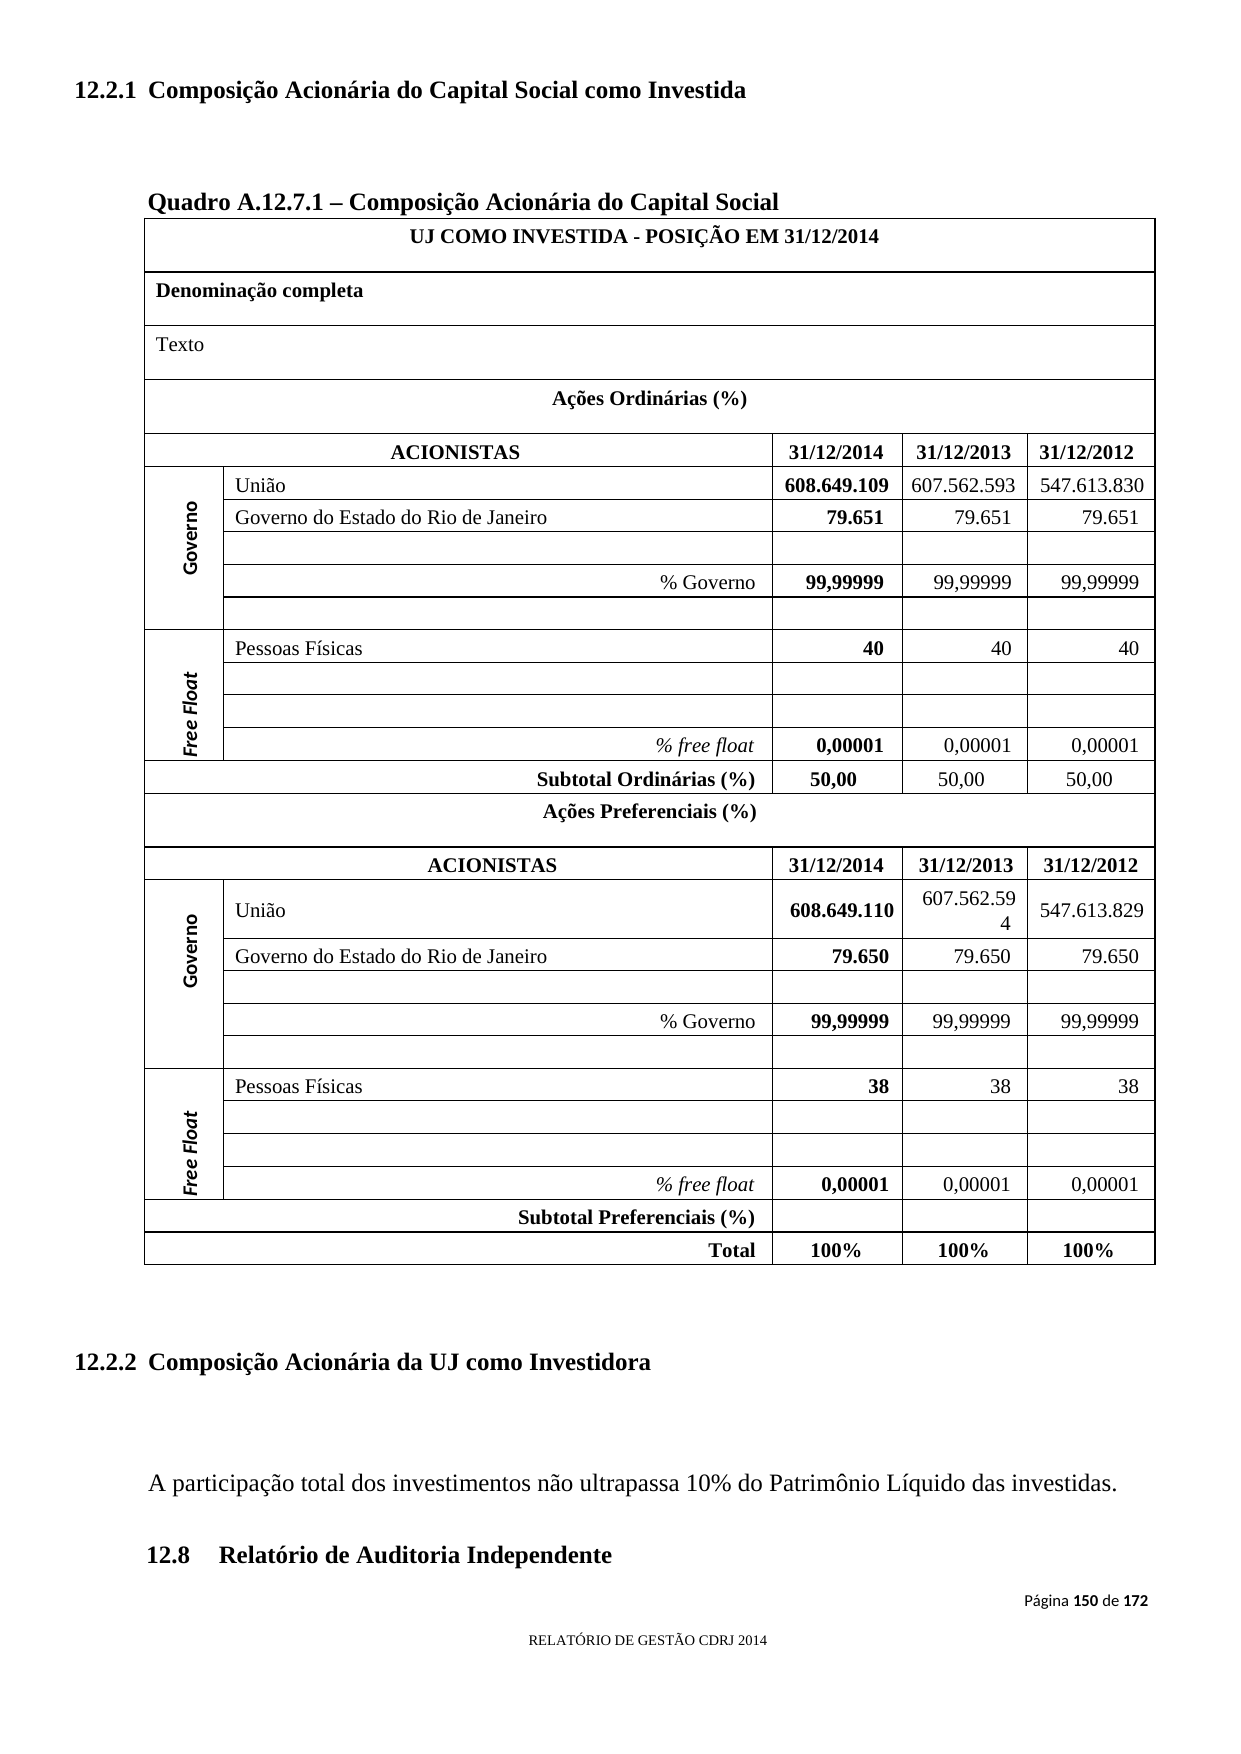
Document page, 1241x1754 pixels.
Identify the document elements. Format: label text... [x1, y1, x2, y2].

table_header [903, 219, 1027, 271]
table_cell 99,99999 [773, 565, 902, 596]
table_cell [773, 598, 902, 629]
table_cell % Governo [224, 1004, 772, 1035]
table_cell [903, 663, 1027, 694]
table_cell [224, 532, 772, 564]
table_cell 31/12/2014 [773, 848, 902, 879]
table_cell 79.651 [903, 500, 1027, 531]
table_cell [903, 1200, 1027, 1231]
table_cell [903, 695, 1027, 727]
table_cell [1028, 598, 1154, 629]
table_cell [773, 971, 902, 1003]
table_cell 100% [773, 1233, 902, 1264]
table_cell [224, 1134, 772, 1166]
table_cell 100% [903, 1233, 1027, 1264]
table_cell Governo do Estado do Rio de Janeiro [224, 939, 772, 970]
table_cell [1027, 380, 1154, 433]
table_cell 0,00001 [1028, 728, 1154, 760]
list Composição Acionária da UJ como Investidora [74, 1347, 1157, 1376]
table_cell Governo do Estado do Rio de Janeiro [224, 500, 772, 531]
table_cell [224, 598, 772, 629]
table_cell [773, 1036, 902, 1068]
table_cell 40 [1028, 630, 1154, 662]
table_cell [1028, 695, 1154, 727]
text A participação total dos investimentos não ultrapassa 10% do Patrimônio Líquido das investidas. [148, 1468, 1157, 1497]
table_cell [1027, 326, 1154, 379]
table_cell 40 [903, 630, 1027, 662]
table_cell 99,99999 [1028, 1004, 1154, 1035]
table_cell 607.562.59 4 [903, 880, 1027, 937]
table_cell [224, 971, 772, 1003]
table_cell ACIONISTAS [145, 434, 772, 466]
table_cell 50,00 [773, 761, 902, 792]
table_cell 79.651 [1028, 500, 1154, 531]
table_cell 547.613.830 [1028, 467, 1154, 498]
table_cell [224, 1036, 772, 1068]
table_cell 0,00001 [903, 728, 1027, 760]
table_cell Ações Preferenciais (%) [145, 794, 903, 846]
table_cell [1028, 1200, 1154, 1231]
table_cell 547.613.829 [1028, 880, 1154, 937]
table_cell 100% [1028, 1233, 1154, 1264]
table_cell 79.650 [1028, 939, 1154, 970]
table_cell Total [145, 1233, 772, 1264]
table_cell 608.649.109 [773, 467, 902, 498]
table_cell % Governo [224, 565, 772, 596]
table_cell União [224, 880, 772, 937]
table_cell 0,00001 [903, 1167, 1027, 1199]
table_cell [1027, 794, 1154, 846]
table_cell [903, 532, 1027, 564]
table_cell [903, 598, 1027, 629]
table_cell Texto [145, 326, 903, 379]
table_cell % free float [224, 728, 772, 760]
table_cell [145, 880, 223, 1068]
table_cell % free float [224, 1167, 772, 1199]
table_cell 31/12/2012 [1028, 434, 1154, 466]
table_cell [1027, 273, 1154, 325]
table_cell 607.562.593 [903, 467, 1027, 498]
table_cell 608.649.110 [773, 880, 902, 937]
table_cell [903, 380, 1027, 433]
table_cell [1028, 532, 1154, 564]
table_cell [1028, 971, 1154, 1003]
table_cell [773, 1134, 902, 1166]
table_cell [903, 273, 1027, 325]
table_cell [224, 695, 772, 727]
table_cell [224, 663, 772, 694]
table_cell 38 [903, 1069, 1027, 1100]
table_cell [773, 1101, 902, 1133]
table_cell 99,99999 [1028, 565, 1154, 596]
text 12.8 Relatório de Auditoria Independente [146, 1541, 1158, 1569]
table_cell [773, 663, 902, 694]
table_cell [903, 1101, 1027, 1133]
table_cell Subtotal Preferenciais (%) [145, 1200, 772, 1231]
table_cell Pessoas Físicas [224, 630, 772, 662]
table_cell [145, 1069, 223, 1199]
table_cell [224, 1101, 772, 1133]
table_cell 40 [773, 630, 902, 662]
list Composição Acionária do Capital Social como Investida [74, 75, 1157, 104]
table_header UJ COMO INVESTIDA - POSIÇÃO EM 31/12/2014 [145, 219, 903, 271]
table_cell [1028, 1036, 1154, 1068]
table_cell [903, 1134, 1027, 1166]
table_cell 0,00001 [1028, 1167, 1154, 1199]
table_cell 0,00001 [773, 728, 902, 760]
table_cell ACIONISTAS [145, 848, 772, 879]
table_cell Pessoas Físicas [224, 1069, 772, 1100]
table_cell [773, 532, 902, 564]
table_cell Denominação completa [145, 273, 903, 325]
table_cell 79.651 [773, 500, 902, 531]
table_cell 50,00 [903, 761, 1027, 792]
table_cell 31/12/2013 [903, 434, 1027, 466]
table_cell [145, 630, 223, 760]
table_cell [1028, 1134, 1154, 1166]
table_cell 79.650 [773, 939, 902, 970]
table_cell Subtotal Ordinárias (%) [145, 761, 772, 792]
table_cell 99,99999 [773, 1004, 902, 1035]
table_cell 99,99999 [903, 565, 1027, 596]
table_cell [145, 467, 223, 629]
table_cell [903, 326, 1027, 379]
table_cell [1028, 1101, 1154, 1133]
table_cell Ações Ordinárias (%) [145, 380, 903, 433]
table_cell 50,00 [1028, 761, 1154, 792]
table_cell [773, 1200, 902, 1231]
table_cell 79.650 [903, 939, 1027, 970]
text Quadro A.12.7.1 – Composição Acionária do Capital Social [147, 187, 1157, 215]
table_cell 31/12/2012 [1028, 848, 1154, 879]
table_cell [903, 971, 1027, 1003]
table_cell 0,00001 [773, 1167, 902, 1199]
table_cell 31/12/2014 [773, 434, 902, 466]
table_cell 31/12/2013 [903, 848, 1027, 879]
table_cell 38 [773, 1069, 902, 1100]
table_cell [773, 695, 902, 727]
table_cell [903, 1036, 1027, 1068]
table_cell 99,99999 [903, 1004, 1027, 1035]
table_cell [1028, 663, 1154, 694]
table_header [1027, 219, 1154, 271]
table_cell [903, 794, 1027, 846]
table_cell União [224, 467, 772, 498]
table_cell 38 [1028, 1069, 1154, 1100]
